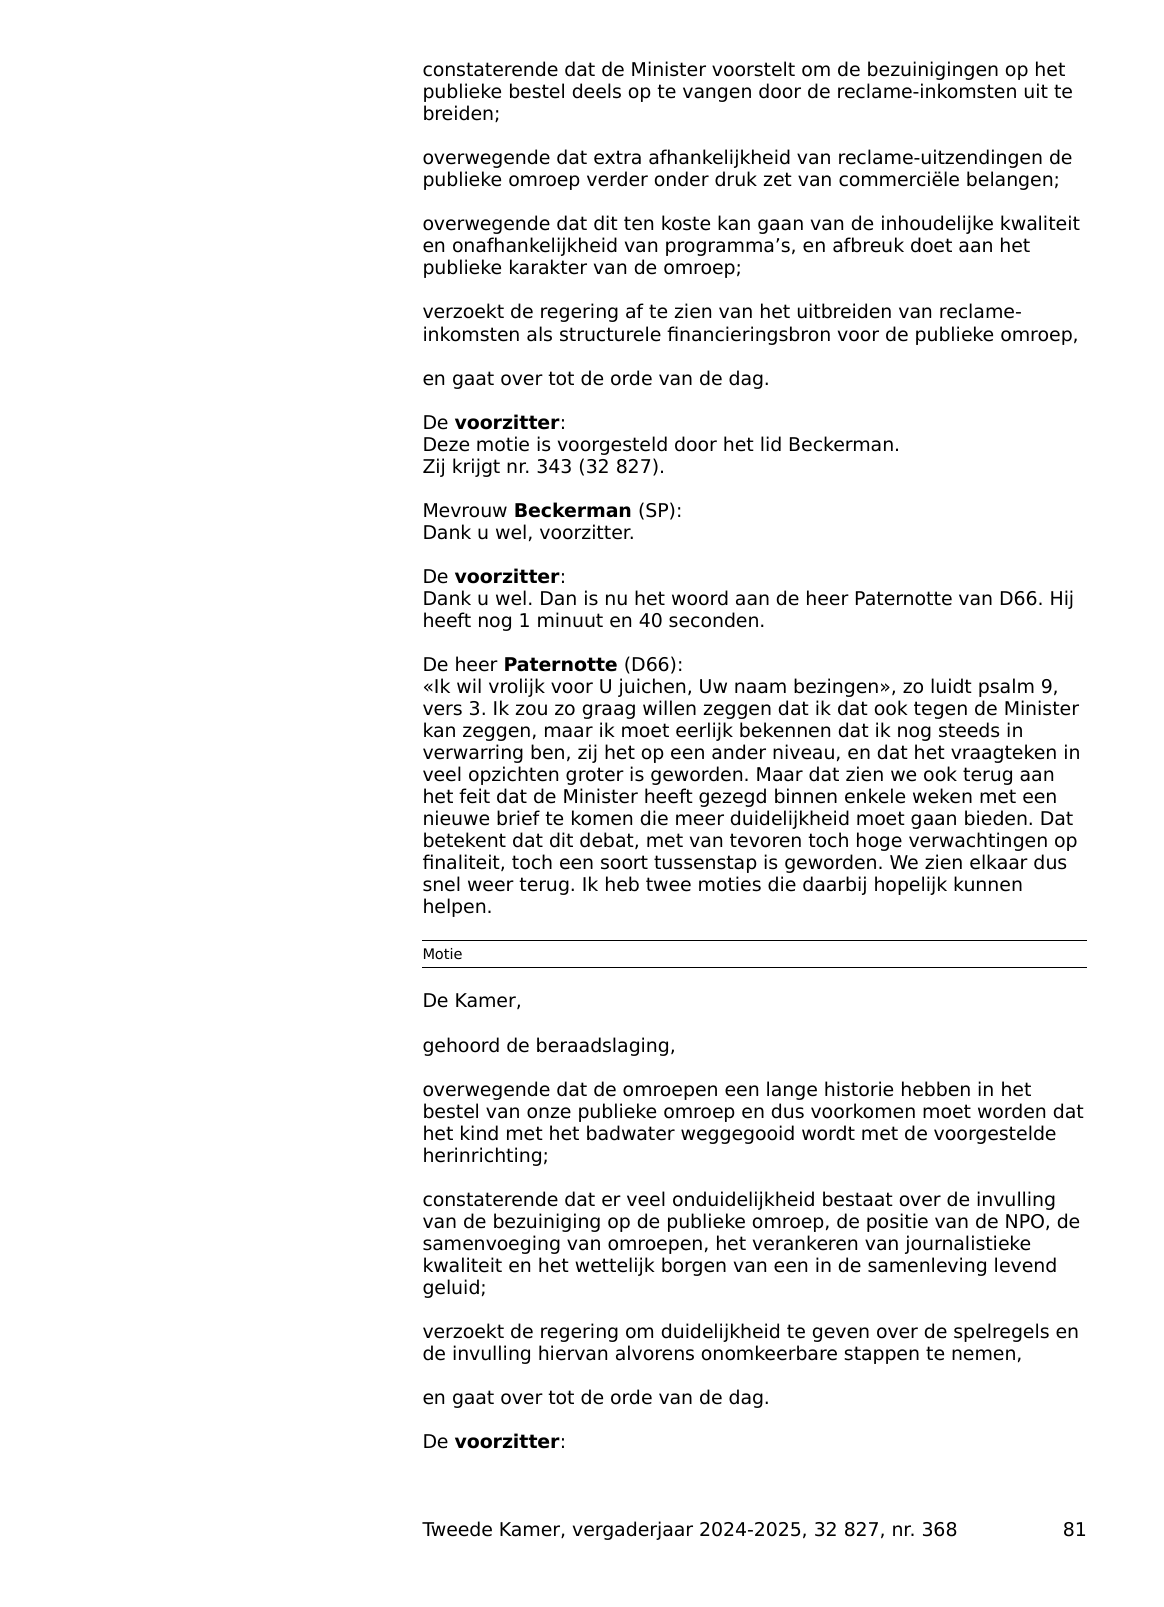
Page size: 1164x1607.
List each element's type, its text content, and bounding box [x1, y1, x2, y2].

text verzoekt de regering af te zien van het uitbreiden van reclame-inkomsten als structurele financieringsbron voor de publieke omroep, [422, 301, 1087, 345]
text Mevrouw Beckerman (SP): [422, 500, 1087, 522]
text Deze motie is voorgesteld door het lid Beckerman. [422, 434, 1087, 456]
text De Kamer, [422, 990, 1087, 1012]
text constaterende dat er veel onduidelijkheid bestaat over de invulling van de bezuiniging op de publieke omroep, de positie van de NPO, de samenvoeging van omroepen, het verankeren van journalistieke kwaliteit en het wettelijk borgen van een in de samenleving levend geluid; [422, 1189, 1087, 1299]
text «Ik wil vrolijk voor U juichen, Uw naam bezingen», zo luidt psalm 9, vers 3. Ik zou zo graag willen zeggen dat ik dat ook tegen de Minister kan zeggen, maar ik moet eerlijk bekennen dat ik nog steeds in verwarring ben, zij het op een ander niveau, en dat het vraagteken in veel opzichten groter is geworden. Maar dat zien we ook terug aan het feit dat de Minister heeft gezegd binnen enkele weken met een nieuwe brief te komen die meer duidelijkheid moet gaan bieden. Dat betekent dat dit debat, met van tevoren toch hoge verwachtingen op finaliteit, toch een soort tussenstap is geworden. We zien elkaar dus snel weer terug. Ik heb twee moties die daarbij hopelijk kunnen helpen. [422, 676, 1087, 918]
text en gaat over tot de orde van de dag. [422, 1387, 1087, 1409]
text verzoekt de regering om duidelijkheid te geven over de spelregels en de invulling hiervan alvorens onomkeerbare stappen te nemen, [422, 1321, 1087, 1365]
text De voorzitter: [422, 566, 1087, 588]
text en gaat over tot de orde van de dag. [422, 368, 1087, 389]
text De voorzitter: [422, 412, 1087, 434]
text overwegende dat dit ten koste kan gaan van de inhoudelijke kwaliteit en onafhankelijkheid van programma’s, en afbreuk doet aan het publieke karakter van de omroep; [422, 213, 1087, 279]
text gehoord de beraadslaging, [422, 1034, 1087, 1057]
text De heer Paternotte (D66): [422, 654, 1087, 676]
text overwegende dat de omroepen een lange historie hebben in het bestel van onze publieke omroep en dus voorkomen moet worden dat het kind met het badwater weggegooid wordt met de voorgestelde herinrichting; [422, 1079, 1087, 1167]
text constaterende dat de Minister voorstelt om de bezuinigingen op het publieke bestel deels op te vangen door de reclame-inkomsten uit te breiden; [422, 59, 1087, 125]
table_header Motie [422, 941, 1087, 967]
text overwegende dat extra afhankelijkheid van reclame-uitzendingen de publieke omroep verder onder druk zet van commerciële belangen; [422, 147, 1087, 191]
text Dank u wel. Dan is nu het woord aan de heer Paternotte van D66. Hij heeft nog 1 minuut en 40 seconden. [422, 588, 1087, 632]
text De voorzitter: [422, 1431, 1087, 1453]
text Dank u wel, voorzitter. [422, 522, 1087, 544]
text Zij krijgt nr. 343 (32 827). [422, 456, 1087, 478]
